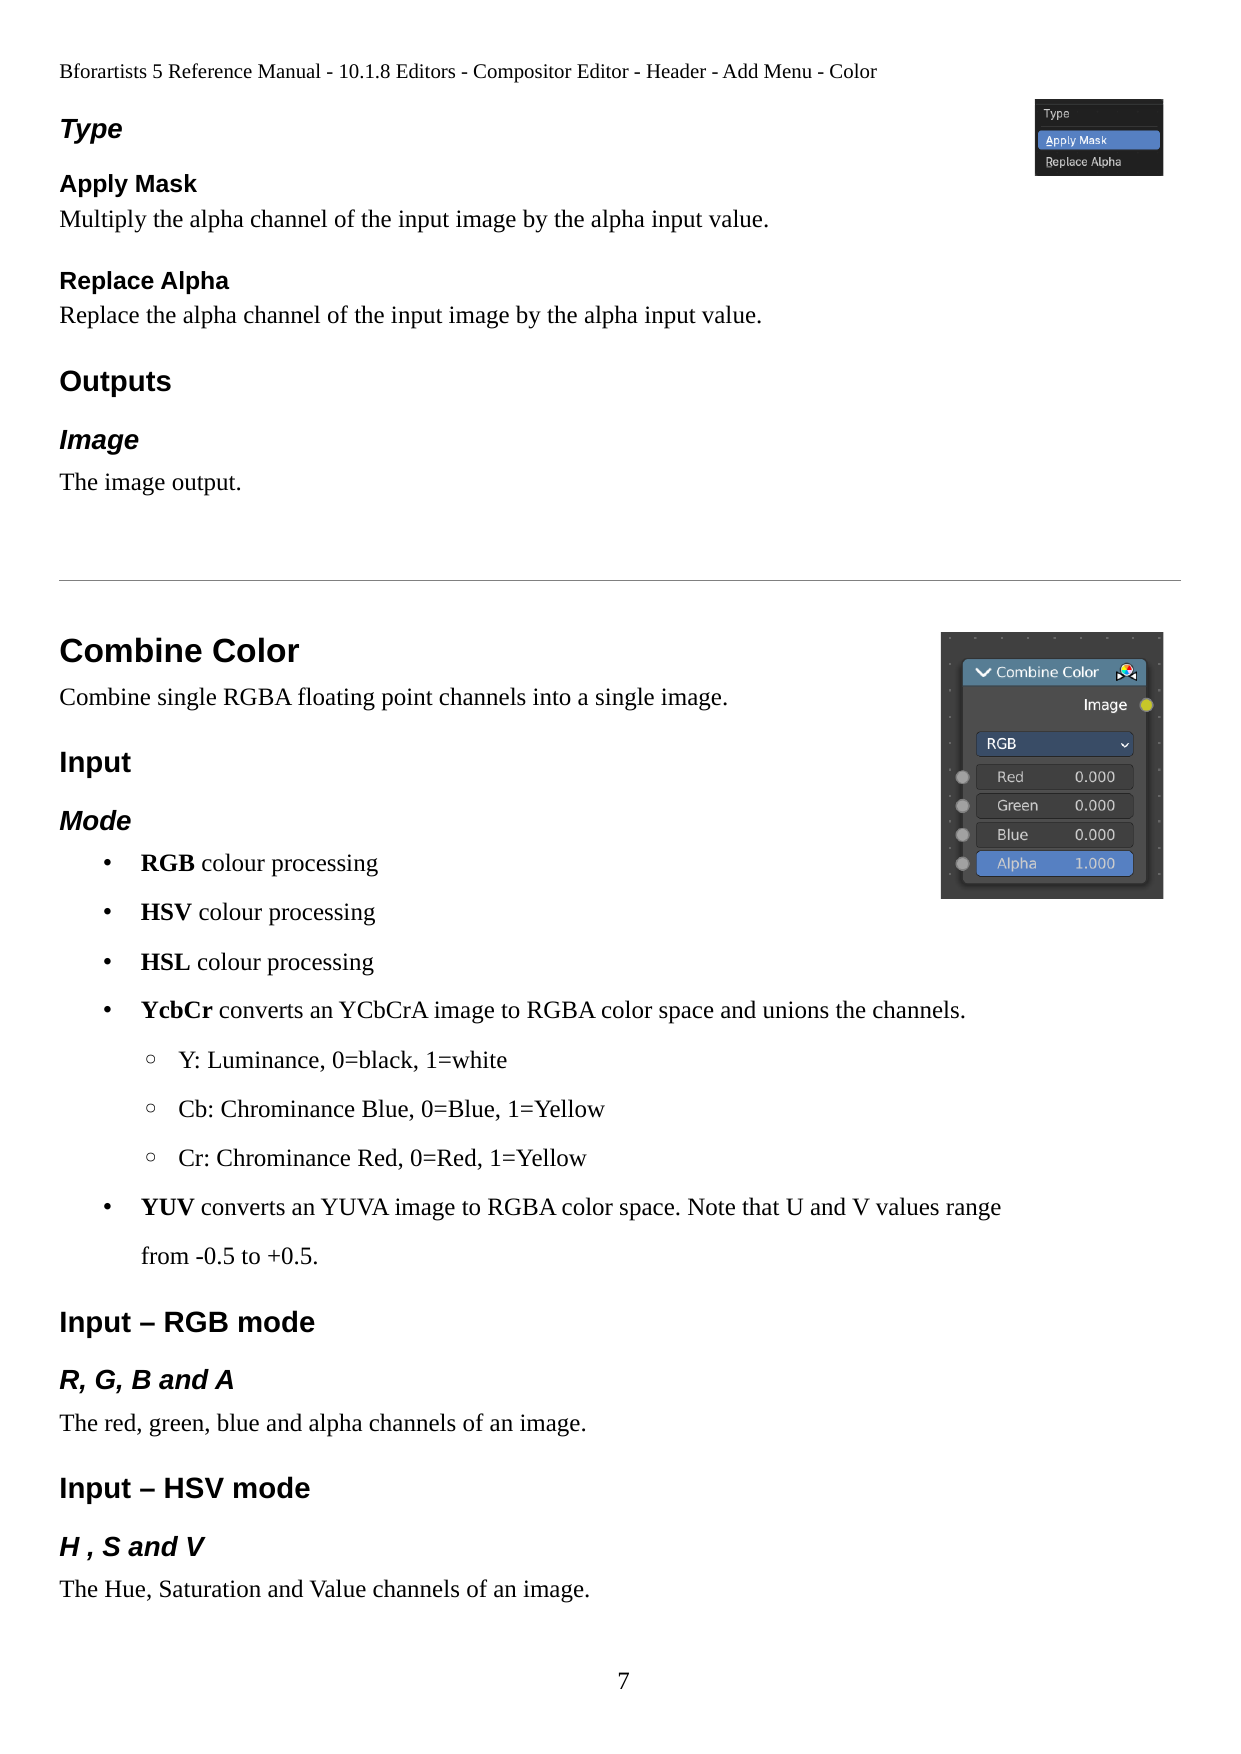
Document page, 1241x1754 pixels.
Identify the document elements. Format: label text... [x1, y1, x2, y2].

list HSL colour processing [103, 947, 1181, 975]
subtitle Image [59, 423, 1181, 455]
list YUV converts an YUVA image to RGBA color space. Note that U and V values range [103, 1192, 1181, 1221]
subtitle Replace Alpha [59, 266, 1181, 294]
subtitle [1164, 745, 1181, 779]
subtitle Apply Mask [59, 169, 1181, 198]
subtitle Input – RGB mode [59, 1304, 1181, 1338]
list YcbCr converts an YCbCrA image to RGBA color space and unions the channels. [103, 996, 1181, 1024]
text Replace the alpha channel of the input image by the alpha input value. [59, 301, 1181, 329]
subtitle Mode [59, 804, 940, 836]
subtitle [1164, 804, 1181, 836]
subtitle Combine Color [59, 631, 1181, 669]
subtitle Outputs [59, 364, 1181, 398]
list RGB colour processing [103, 848, 940, 877]
list from -0.5 to +0.5. [103, 1241, 1181, 1270]
list Y: Luminance, 0=black, 1=white [141, 1045, 1181, 1073]
list HSV colour processing [103, 897, 1181, 926]
subtitle [1164, 113, 1181, 144]
subtitle Input [59, 745, 940, 779]
text Multiply the alpha channel of the input image by the alpha input value. [59, 204, 1181, 233]
picture [940, 632, 1164, 899]
text The Hue, Saturation and Value channels of an image. [59, 1574, 1181, 1603]
list Cr: Chrominance Red, 0=Red, 1=Yellow [141, 1143, 1181, 1172]
list Cb: Chrominance Blue, 0=Blue, 1=Yellow [141, 1094, 1181, 1122]
text The image output. [59, 467, 1181, 496]
subtitle H , S and V [59, 1530, 1181, 1562]
text The red, green, blue and alpha channels of an image. [59, 1408, 1181, 1436]
subtitle Input – HSV mode [59, 1471, 1181, 1505]
subtitle R, G, B and A [59, 1363, 1181, 1395]
picture [1034, 99, 1164, 176]
text Combine single RGBA floating point channels into a single image. [59, 682, 940, 710]
list [1164, 848, 1181, 877]
subtitle Type [59, 113, 1034, 144]
